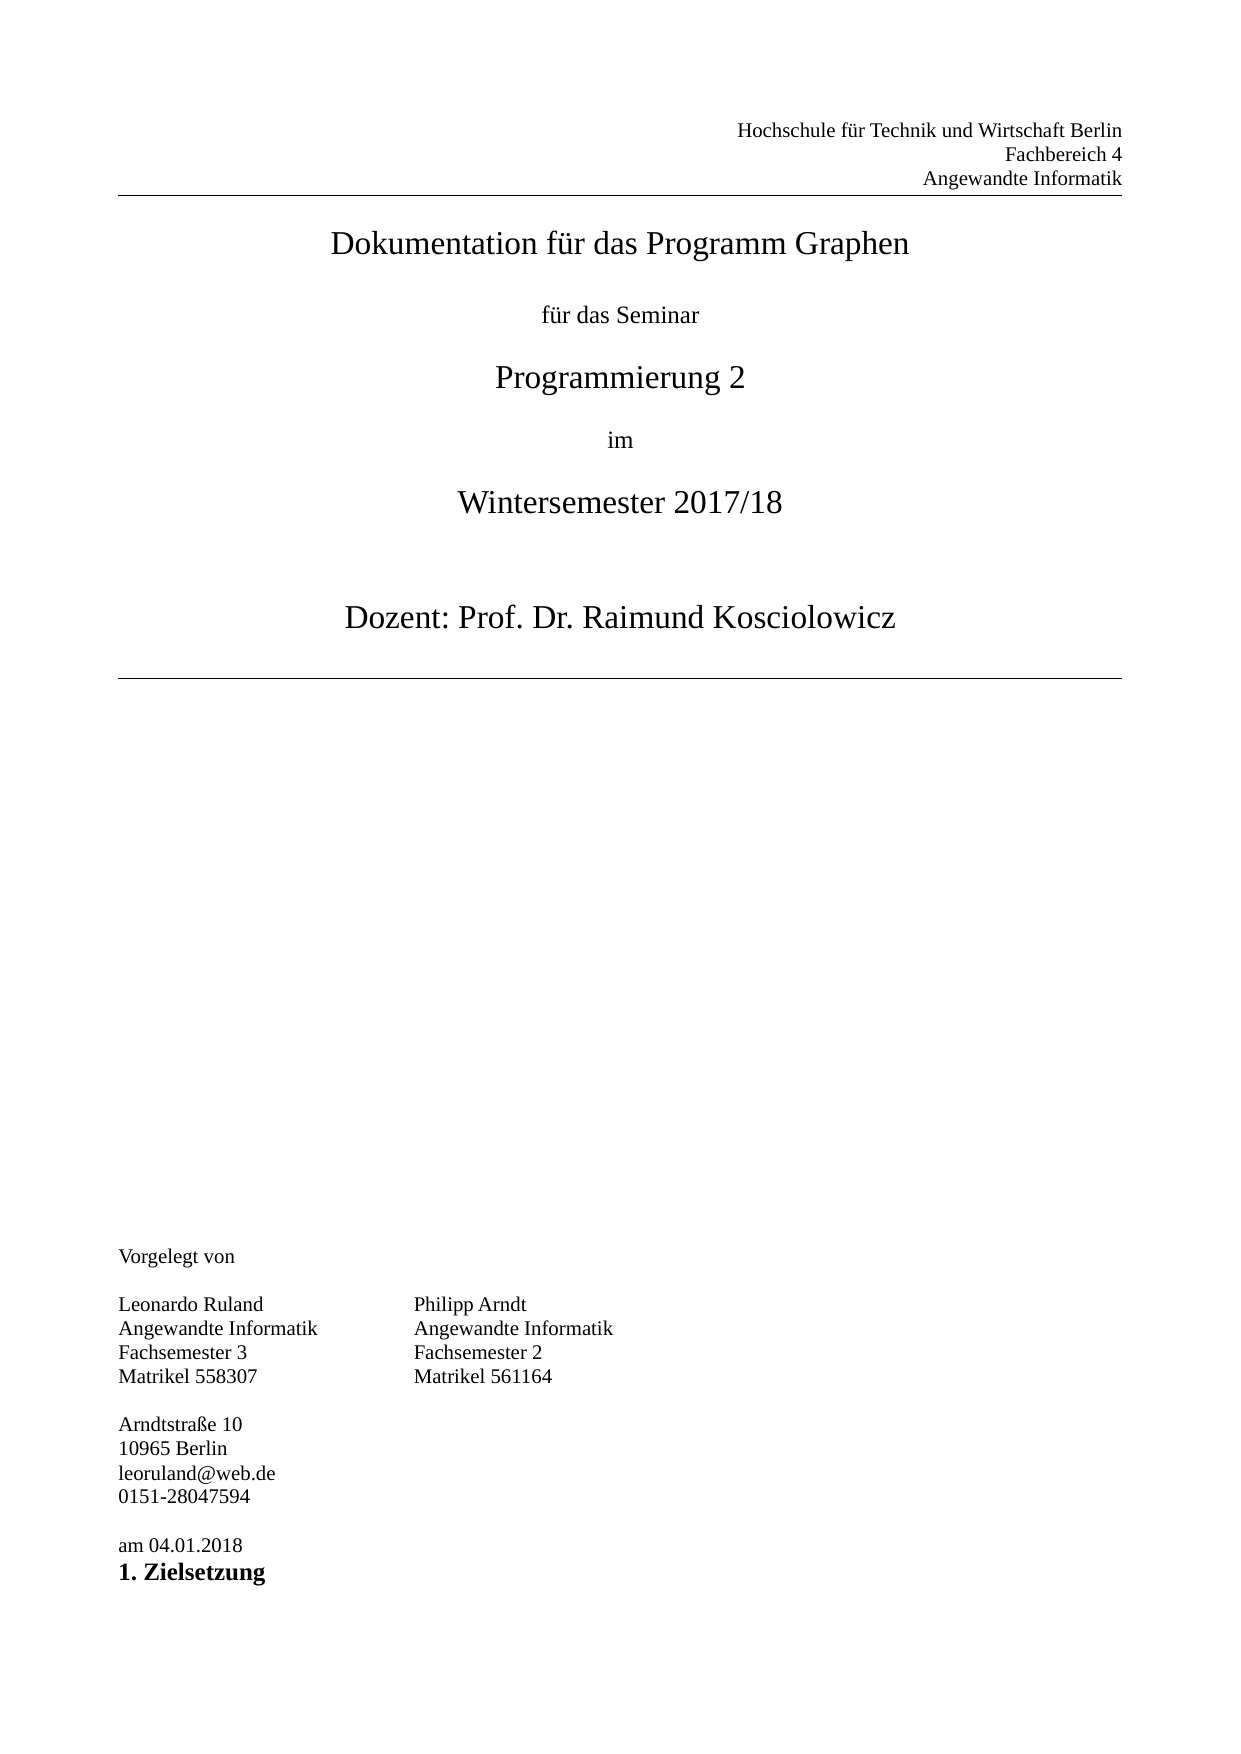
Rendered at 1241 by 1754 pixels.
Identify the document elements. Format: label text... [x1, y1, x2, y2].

text 0151-28047594 [118, 1484, 1122, 1508]
text im [118, 425, 1122, 453]
text Arndtstraße 10 [118, 1412, 1122, 1436]
text am 04.01.2018 [118, 1533, 1122, 1557]
text Angewandte Informatik Angewandte Informatik [118, 1316, 1122, 1340]
text leoruland@web.de [118, 1460, 1122, 1484]
text Fachbereich 4 [118, 142, 1122, 166]
text Angewandte Informatik [118, 166, 1122, 195]
text Fachsemester 3 Fachsemester 2 [118, 1340, 1122, 1364]
text Leonardo Ruland Philipp Arndt [118, 1292, 1122, 1316]
text Programmierung 2 [118, 358, 1122, 396]
text 1. Zielsetzung [118, 1557, 1122, 1585]
text Matrikel 558307 Matrikel 561164 [118, 1364, 1122, 1388]
text für das Seminar [118, 300, 1122, 329]
text Hochschule für Technik und Wirtschaft Berlin [118, 118, 1122, 142]
text Vorgelegt von [118, 1244, 1122, 1268]
text Dozent: Prof. Dr. Raimund Kosciolowicz [118, 597, 1122, 636]
text 10965 Berlin [118, 1436, 1122, 1460]
text Dokumentation für das Programm Graphen [118, 223, 1122, 262]
text Wintersemester 2017/18 [118, 482, 1122, 521]
